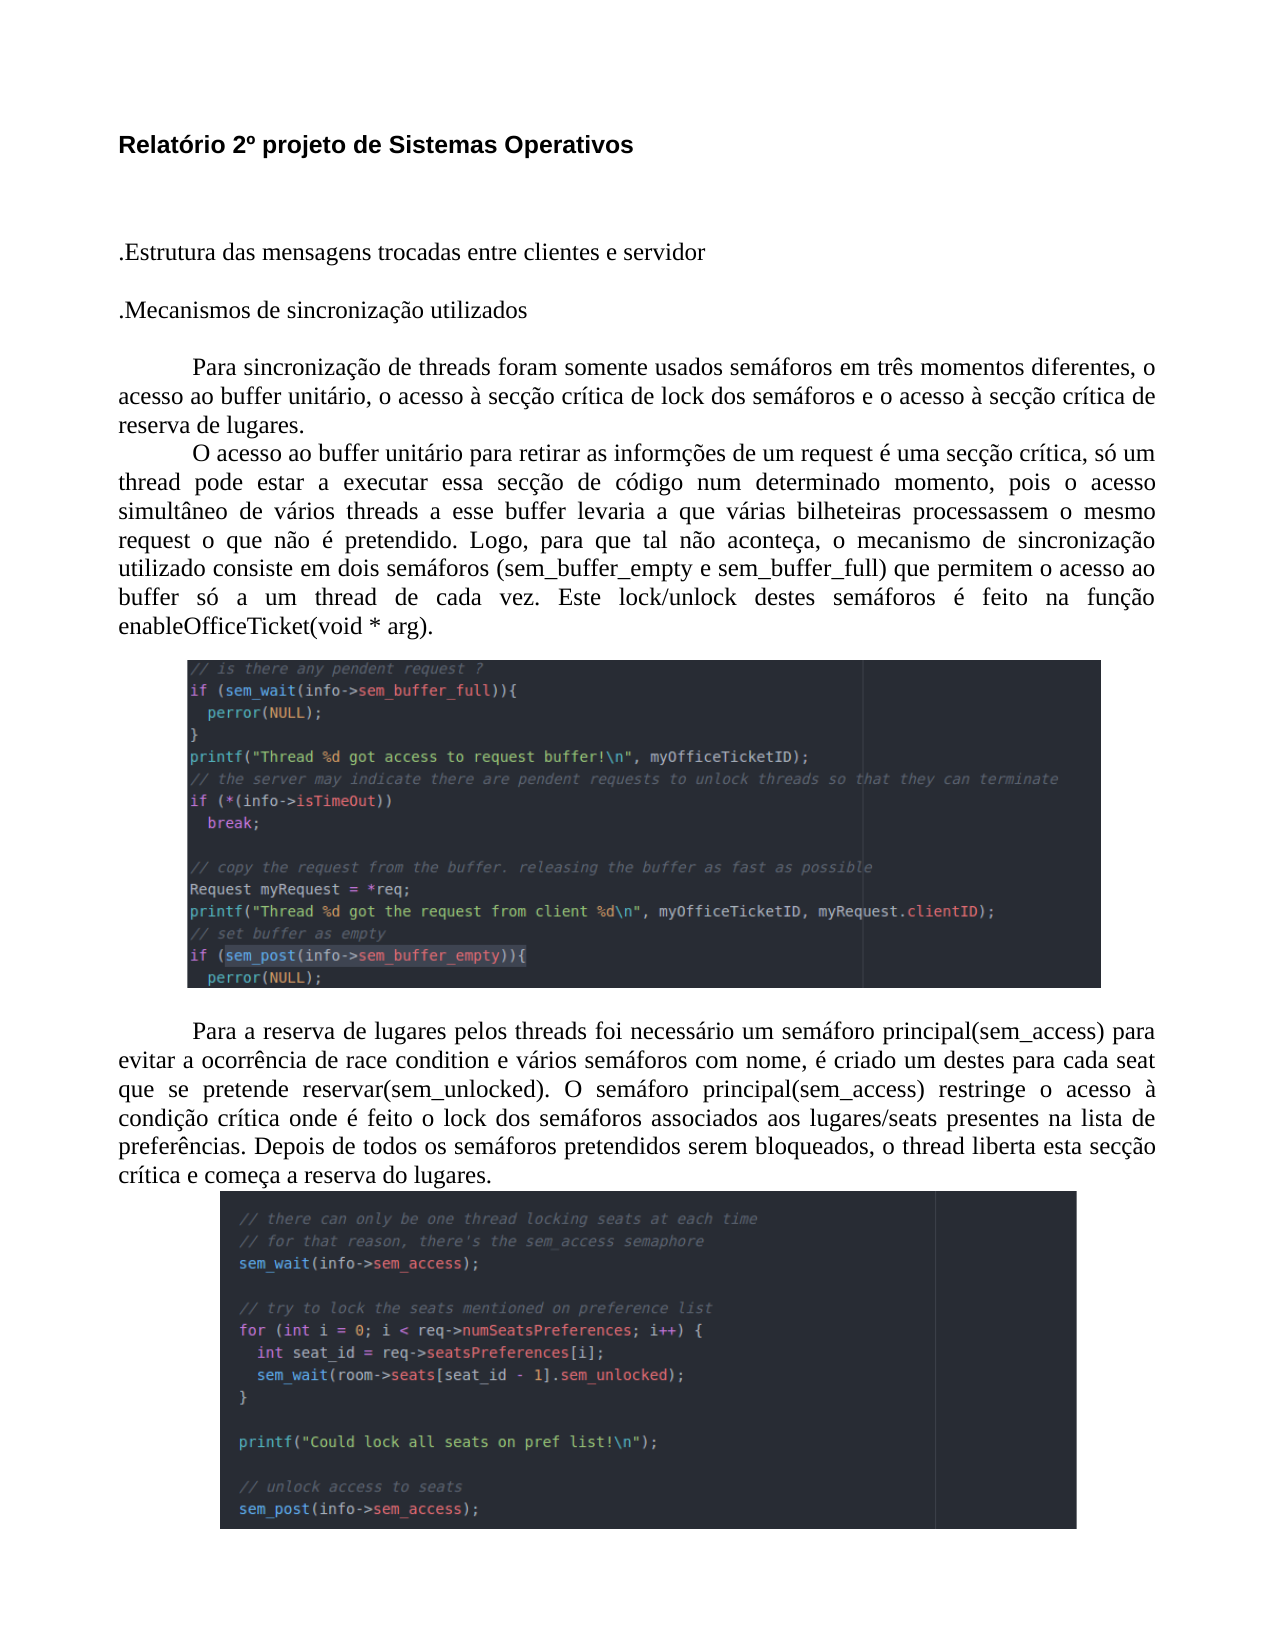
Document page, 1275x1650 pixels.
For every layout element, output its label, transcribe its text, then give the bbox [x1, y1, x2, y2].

text Para sincronização de threads foram somente usados semáforos em três momentos diferentes, o acesso ao buffer unitário, o acesso à secção crítica de lock dos semáforos e o acesso à secção crítica de reserva de lugares. [118, 352, 1157, 438]
text Para a reserva de lugares pelos threads foi necessário um semáforo principal(sem_access) para evitar a ocorrência de race condition e vários semáforos com nome, é criado um destes para cada seat que se pretende reservar(sem_unlocked). O semáforo principal(sem_access) restringe o acesso à condição crítica onde é feito o lock dos semáforos associados aos lugares/seats presentes na lista de preferências. Depois de todos os semáforos pretendidos serem bloqueados, o thread liberta esta secção crítica e começa a reserva do lugares. [118, 1016, 1157, 1189]
picture [187, 660, 1101, 988]
text O acesso ao buffer unitário para retirar as informções de um request é uma secção crítica, só um thread pode estar a executar essa secção de código num determinado momento, pois o acesso simultâneo de vários threads a esse buffer levaria a que várias bilheteiras processassem o mesmo request o que não é pretendido. Logo, para que tal não aconteça, o mecanismo de sincronização utilizado consiste em dois semáforos (sem_buffer_empty e sem_buffer_full) que permitem o acesso ao buffer só a um thread de cada vez. Este lock/unlock destes semáforos é feito na função enableOfficeTicket(void * arg). [118, 438, 1157, 640]
text .Estrutura das mensagens trocadas entre clientes e servidor [118, 237, 1157, 266]
subtitle Relatório 2º projeto de Sistemas Operativos [118, 131, 1157, 159]
text .Mecanismos de sincronização utilizados [118, 295, 1157, 323]
picture [220, 1191, 1077, 1529]
